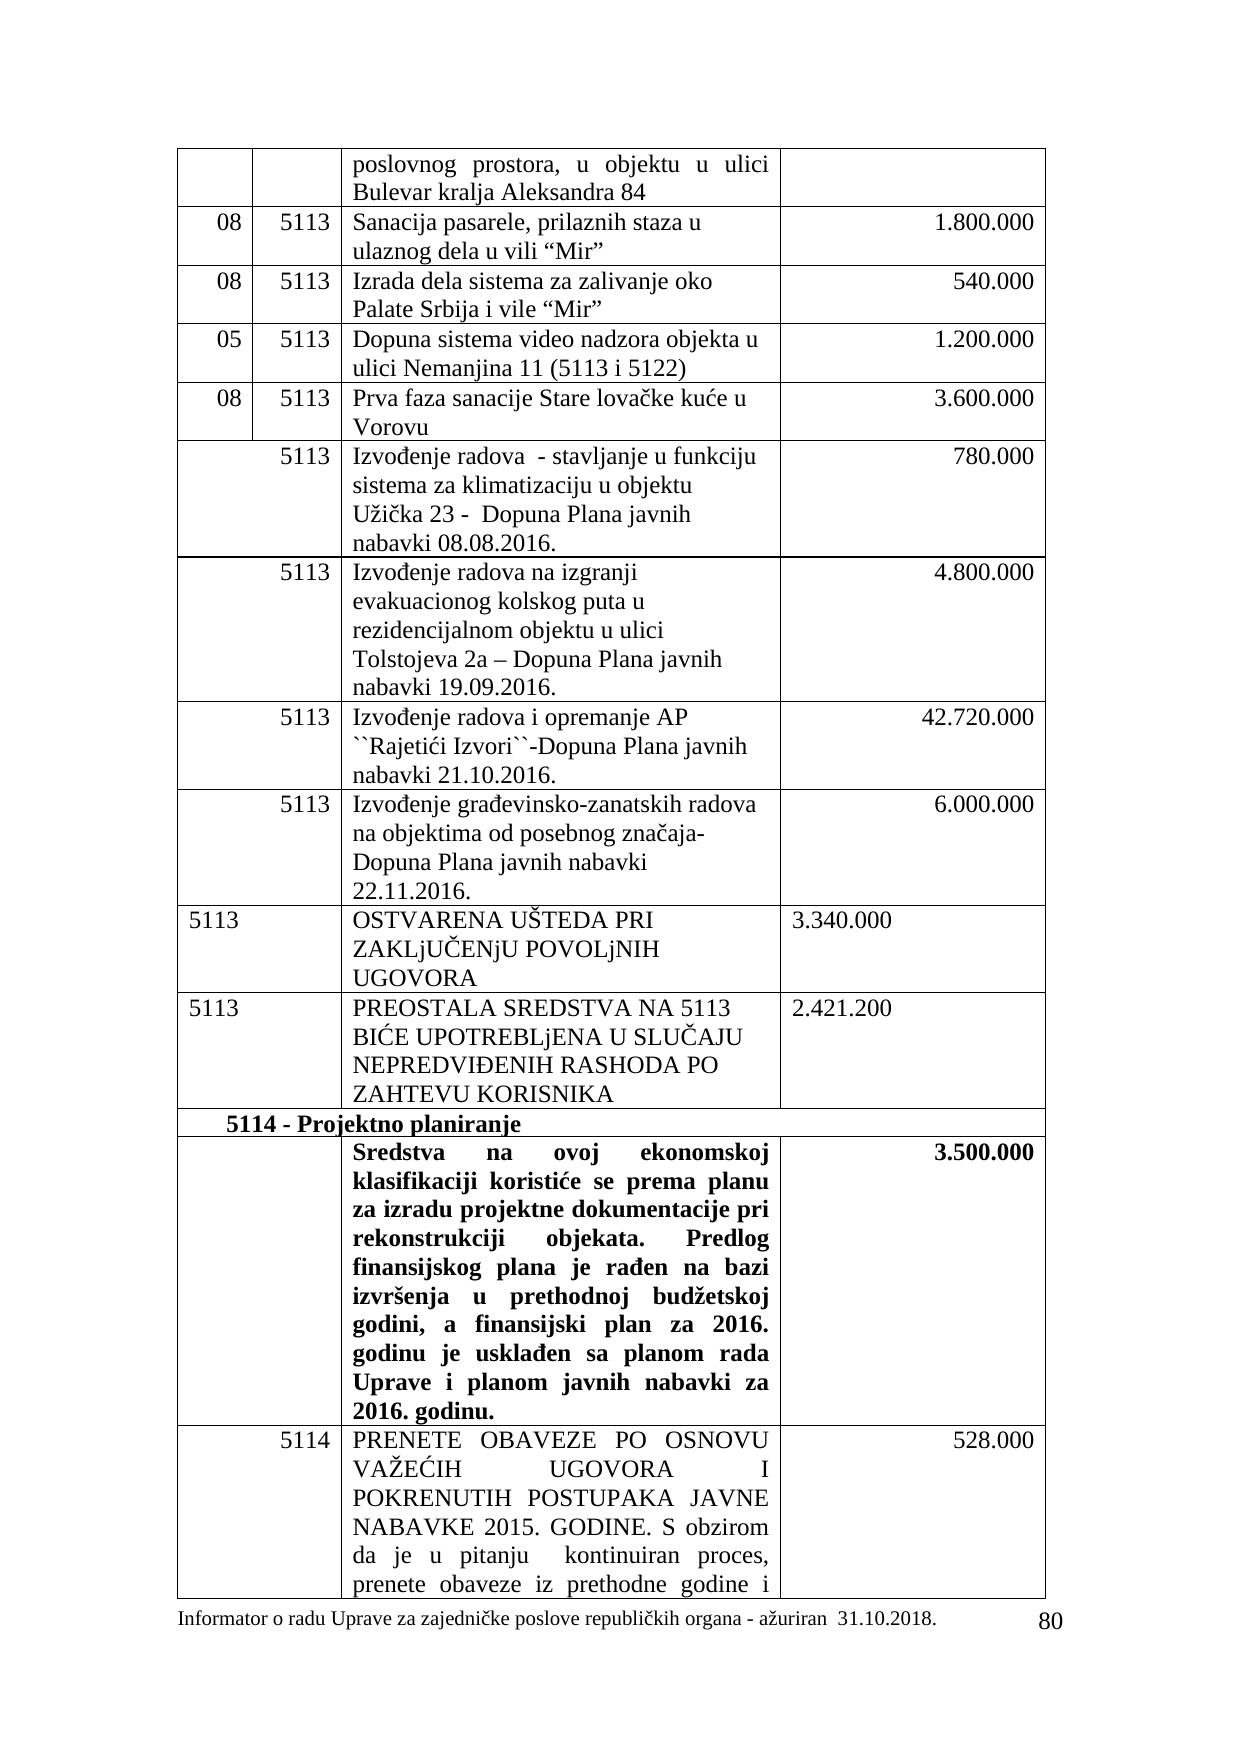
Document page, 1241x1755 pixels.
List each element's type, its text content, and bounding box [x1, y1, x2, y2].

table_cell 5113 [178, 702, 341, 788]
table_cell Sanacija pasarele, prilaznih staza u ulaznog dela u vili “Mir” [342, 207, 780, 265]
table_cell 05 [178, 324, 252, 382]
table_cell 5113 [178, 441, 341, 556]
table_cell 1.800.000 [781, 207, 1045, 265]
table_cell 08 [178, 207, 252, 265]
table_cell 08 [178, 383, 252, 440]
table_cell [178, 149, 252, 206]
table_cell [178, 1137, 341, 1424]
table_cell 6.000.000 [781, 790, 1045, 904]
table_cell 5113 [178, 993, 341, 1108]
table_cell 5113 [253, 383, 341, 440]
table_cell 540.000 [781, 266, 1045, 323]
table_cell 08 [178, 266, 252, 323]
table_cell 5114 [178, 1426, 341, 1598]
table_cell Izvođenje građevinsko-zanatskih radova na objektima od posebnog značaja-Dopuna Plana javnih nabavki 22.11.2016. [342, 790, 780, 904]
table_cell Izrada dela sistema za zalivanje oko Palate Srbija i vile “Mir” [342, 266, 780, 323]
table_cell OSTVARENA UŠTEDA PRI ZAKLjUČENјU POVOLjNIH UGOVORA [342, 906, 780, 992]
table_cell [781, 149, 1045, 206]
table_cell 5113 [253, 266, 341, 323]
table_cell 42.720.000 [781, 702, 1045, 788]
table_cell Izvođenje radova i opremanje AP ``Rajetići Izvori``-Dopuna Plana javnih nabavki 21.10.2016. [342, 702, 780, 788]
table_cell 2.421.200 [781, 993, 1045, 1108]
table_cell 528.000 [781, 1426, 1045, 1598]
table_cell Dopuna sistema video nadzora objekta u ulici Nemanjina 11 (5113 i 5122) [342, 324, 780, 382]
table_cell 5114 - Projektno planiranje [178, 1109, 1045, 1136]
table_cell [253, 149, 341, 206]
table_cell 4.800.000 [781, 558, 1045, 701]
table_cell 5113 [253, 207, 341, 265]
table_cell 780.000 [781, 441, 1045, 556]
table_cell 1.200.000 [781, 324, 1045, 382]
table_cell Prva faza sanacije Stare lovačke kuće u Vorovu [342, 383, 780, 440]
table_cell 5113 [178, 558, 341, 701]
table_cell 3.600.000 [781, 383, 1045, 440]
table_cell PRENETE OBAVEZE PO OSNOVU VAŽEĆIH UGOVORA I POKRENUTIH POSTUPAKA JAVNE NABAVKE 2015. GODINE. S obzirom da je u pitanju kontinuiran proces, prenete obaveze iz prethodne godine i [342, 1426, 780, 1598]
table_cell 5113 [178, 906, 341, 992]
table_cell 5113 [178, 790, 341, 904]
table_cell poslovnog prostora, u objektu u ulici Bulevar kralјa Aleksandra 84 [342, 149, 780, 206]
table_cell 5113 [253, 324, 341, 382]
table_cell PREOSTALA SREDSTVA NA 5113 BIĆE UPOTREBLjENA U SLUČAJU NEPREDVIĐENIH RASHODA PO ZAHTEVU KORISNIKA [342, 993, 780, 1108]
table_cell Sredstva na ovoj ekonomskoj klasifikaciji koristiće se prema planu za izradu projektne dokumentacije pri rekonstrukciji objekata. Predlog finansijskog plana je rađen na bazi izvršenja u prethodnoj budžetskoj godini, a finansijski plan za 2016. godinu je usklađen sa planom rada Uprave i planom javnih nabavki za 2016. godinu. [342, 1137, 780, 1424]
table_cell 3.500.000 [781, 1137, 1045, 1424]
table_cell 3.340.000 [781, 906, 1045, 992]
table_cell Izvođenje radova - stavlјanje u funkciju sistema za klimatizaciju u objektu Užička 23 - Dopuna Plana javnih nabavki 08.08.2016. [342, 441, 780, 556]
table_cell Izvođenje radova na izgranji evakuacionog kolskog puta u rezidencijalnom objektu u ulici Tolstojeva 2a – Dopuna Plana javnih nabavki 19.09.2016. [342, 558, 780, 701]
